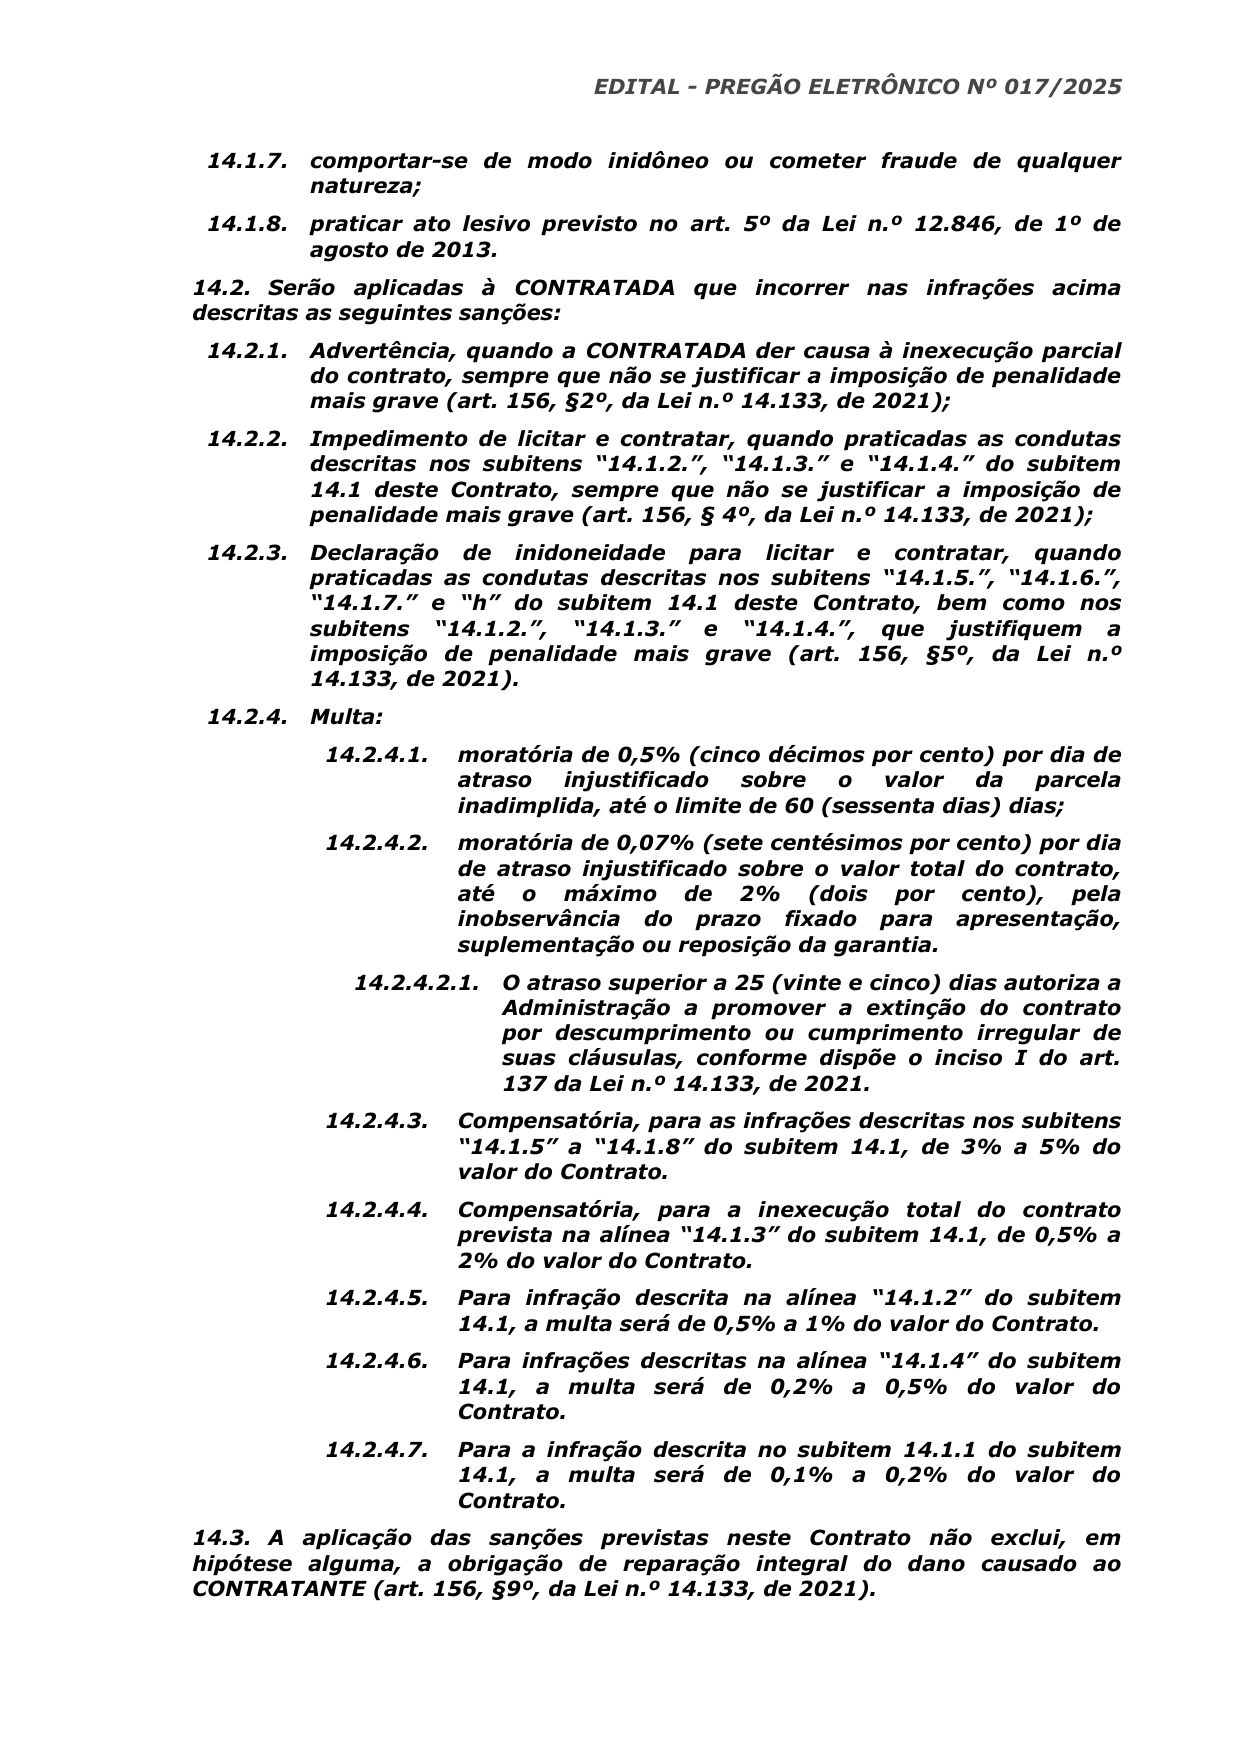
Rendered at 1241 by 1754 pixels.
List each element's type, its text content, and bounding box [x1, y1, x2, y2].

list Para infração descrita na alínea “14.1.2” do subitem 14.1, a multa será de 0,5% a 1% do valor do Contrato. [325, 1285, 1122, 1336]
list comportar-se de modo inidôneo ou cometer fraude de qualquer natureza; [207, 148, 1122, 198]
list Para infrações descritas na alínea “14.1.4” do subitem 14.1, a multa será de 0,2% a 0,5% do valor do Contrato. [325, 1348, 1122, 1424]
list praticar ato lesivo previsto no art. 5º da Lei n.º 12.846, de 1º de agosto de 2013. [207, 211, 1122, 261]
list Impedimento de licitar e contratar, quando praticadas as condutas descritas nos subitens “14.1.2.”, “14.1.3.” e “14.1.4.” do subitem 14.1 deste Contrato, sempre que não se justificar a imposição de penalidade mais grave (art. 156, § 4º, da Lei n.º 14.133, de 2021); [207, 426, 1122, 527]
list Serão aplicadas à CONTRATADA que incorrer nas infrações acima descritas as seguintes sanções: [192, 274, 1122, 324]
list moratória de 0,07% (sete centésimos por cento) por dia de atraso injustificado sobre o valor total do contrato, até o máximo de 2% (dois por cento), pela inobservância do prazo fixado para apresentação, suplementação ou reposição da garantia. [325, 830, 1122, 956]
list moratória de 0,5% (cinco décimos por cento) por dia de atraso injustificado sobre o valor da parcela inadimplida, até o limite de 60 (sessenta dias) dias; [325, 741, 1122, 817]
list Compensatória, para as infrações descritas nos subitens “14.1.5” a “14.1.8” do subitem 14.1, de 3% a 5% do valor do Contrato. [325, 1108, 1122, 1184]
list Multa: [207, 704, 1122, 729]
list O atraso superior a 25 (vinte e cinco) dias autoriza a Administração a promover a extinção do contrato por descumprimento ou cumprimento irregular de suas cláusulas, conforme dispõe o inciso I do art. 137 da Lei n.º 14.133, de 2021. [353, 969, 1122, 1096]
list Para a infração descrita no subitem 14.1.1 do subitem 14.1, a multa será de 0,1% a 0,2% do valor do Contrato. [325, 1436, 1122, 1512]
list Declaração de inidoneidade para licitar e contratar, quando praticadas as condutas descritas nos subitens “14.1.5.”, “14.1.6.”, “14.1.7.” e “h” do subitem 14.1 deste Contrato, bem como nos subitens “14.1.2.”, “14.1.3.” e “14.1.4.”, que justifiquem a imposição de penalidade mais grave (art. 156, §5º, da Lei n.º 14.133, de 2021). [207, 539, 1122, 691]
list Advertência, quando a CONTRATADA der causa à inexecução parcial do contrato, sempre que não se justificar a imposição de penalidade mais grave (art. 156, §2º, da Lei n.º 14.133, de 2021); [207, 337, 1122, 413]
list A aplicação das sanções previstas neste Contrato não exclui, em hipótese alguma, a obrigação de reparação integral do dano causado ao CONTRATANTE (art. 156, §9º, da Lei n.º 14.133, de 2021). [192, 1525, 1122, 1601]
list Compensatória, para a inexecução total do contrato prevista na alínea “14.1.3” do subitem 14.1, de 0,5% a 2% do valor do Contrato. [325, 1196, 1122, 1272]
